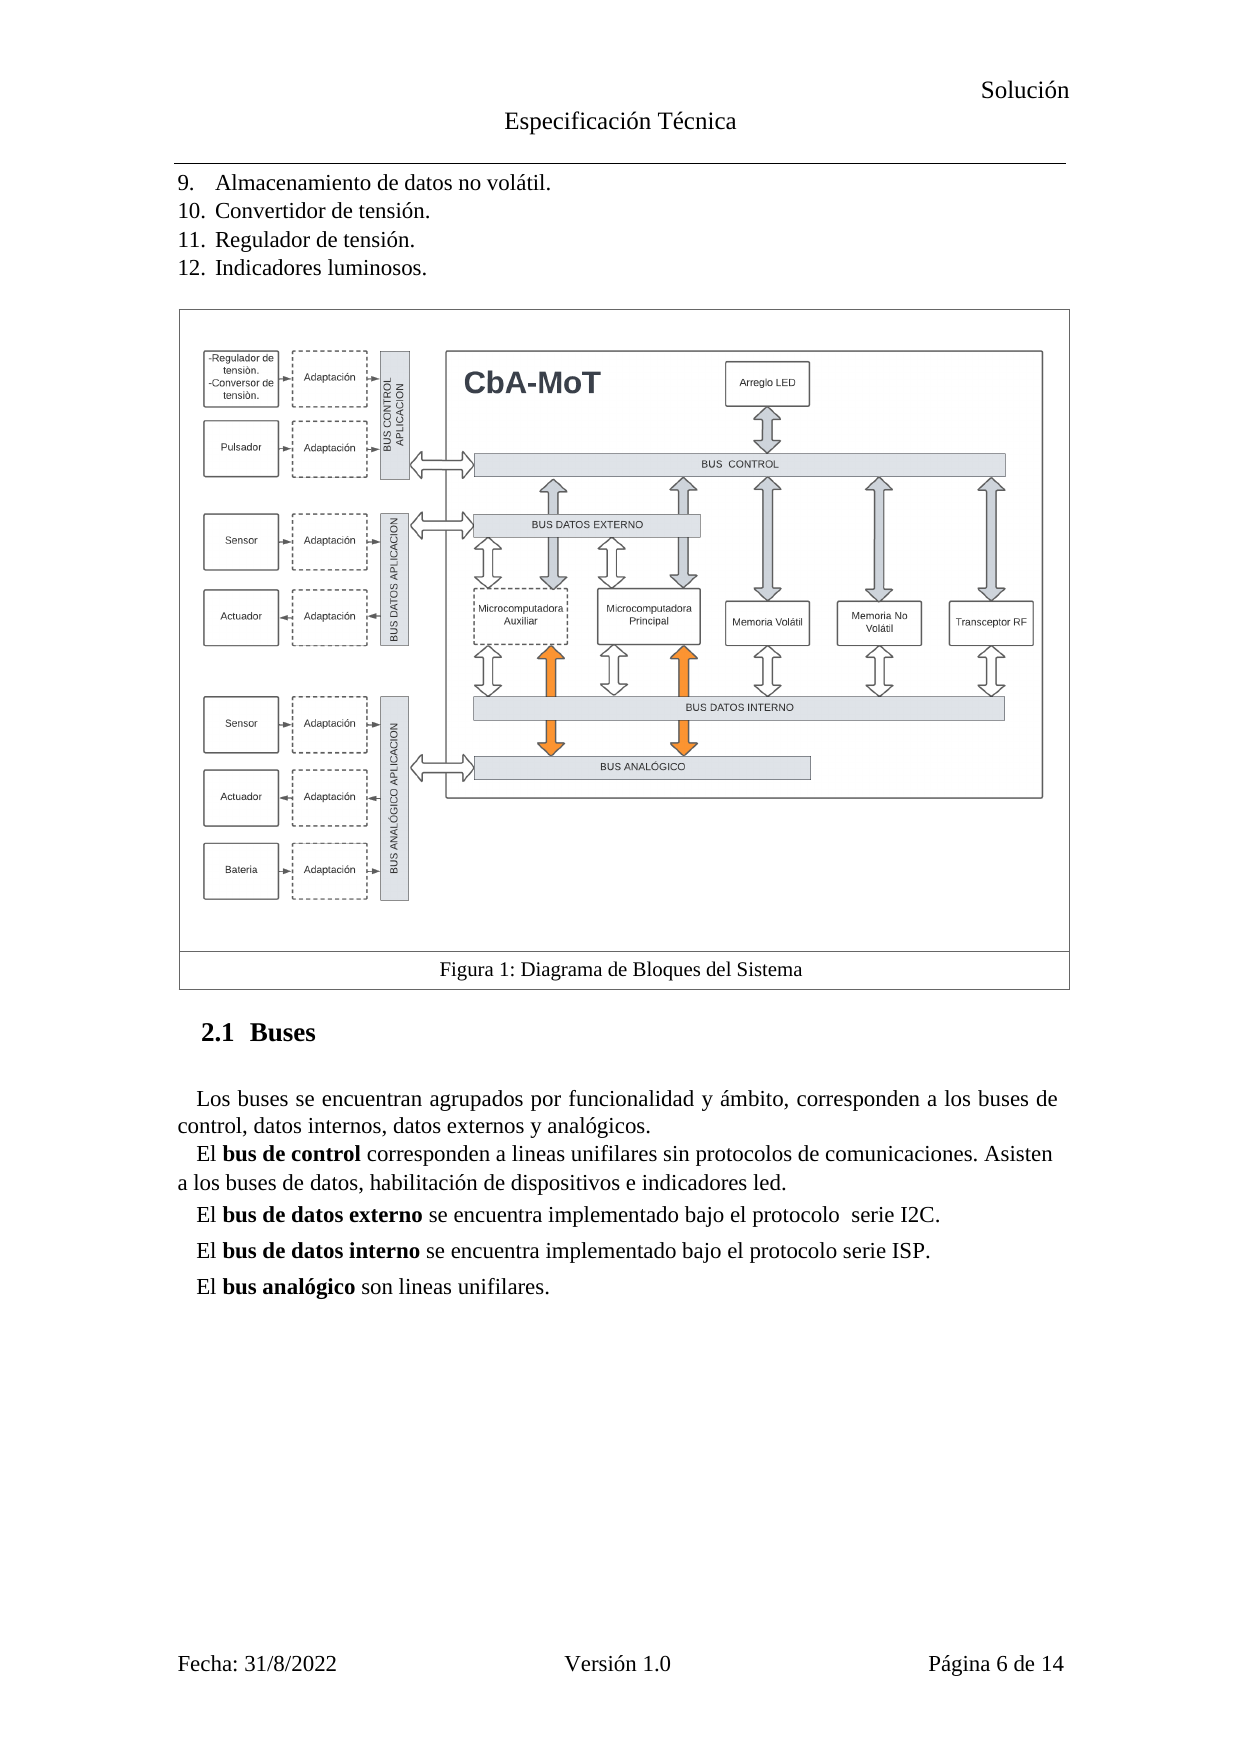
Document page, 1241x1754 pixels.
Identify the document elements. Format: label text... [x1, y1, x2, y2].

text El bus de datos interno se encuentra implementado bajo el protocolo serie ISP. [177, 1237, 1069, 1263]
text El bus analógico son lineas unifilares. [177, 1273, 1069, 1300]
text Los buses se encuentran agrupados por funcionalidad y ámbito, corresponden a los buses de control, datos internos, datos externos y analógicos. [177, 1085, 1060, 1138]
text El bus de datos externo se encuentra implementado bajo el protocolo serie I2C. [177, 1201, 1069, 1227]
list Convertidor de tensión. [177, 197, 1069, 223]
picture [185, 332, 1060, 919]
subtitle Buses [201, 1016, 1063, 1047]
table_cell Figura 1: Diagrama de Bloques del Sistema [180, 952, 1069, 989]
list Indicadores luminosos. [177, 254, 1069, 281]
table_header [180, 310, 1069, 951]
list Regulador de tensión. [177, 226, 1069, 252]
text El bus de control corresponden a lineas unifilares sin protocolos de comunicaciones. Asisten a los buses de datos, habilitación de dispositivos e indicadores led. [177, 1140, 1069, 1195]
list Almacenamiento de datos no volátil. [177, 168, 1069, 195]
